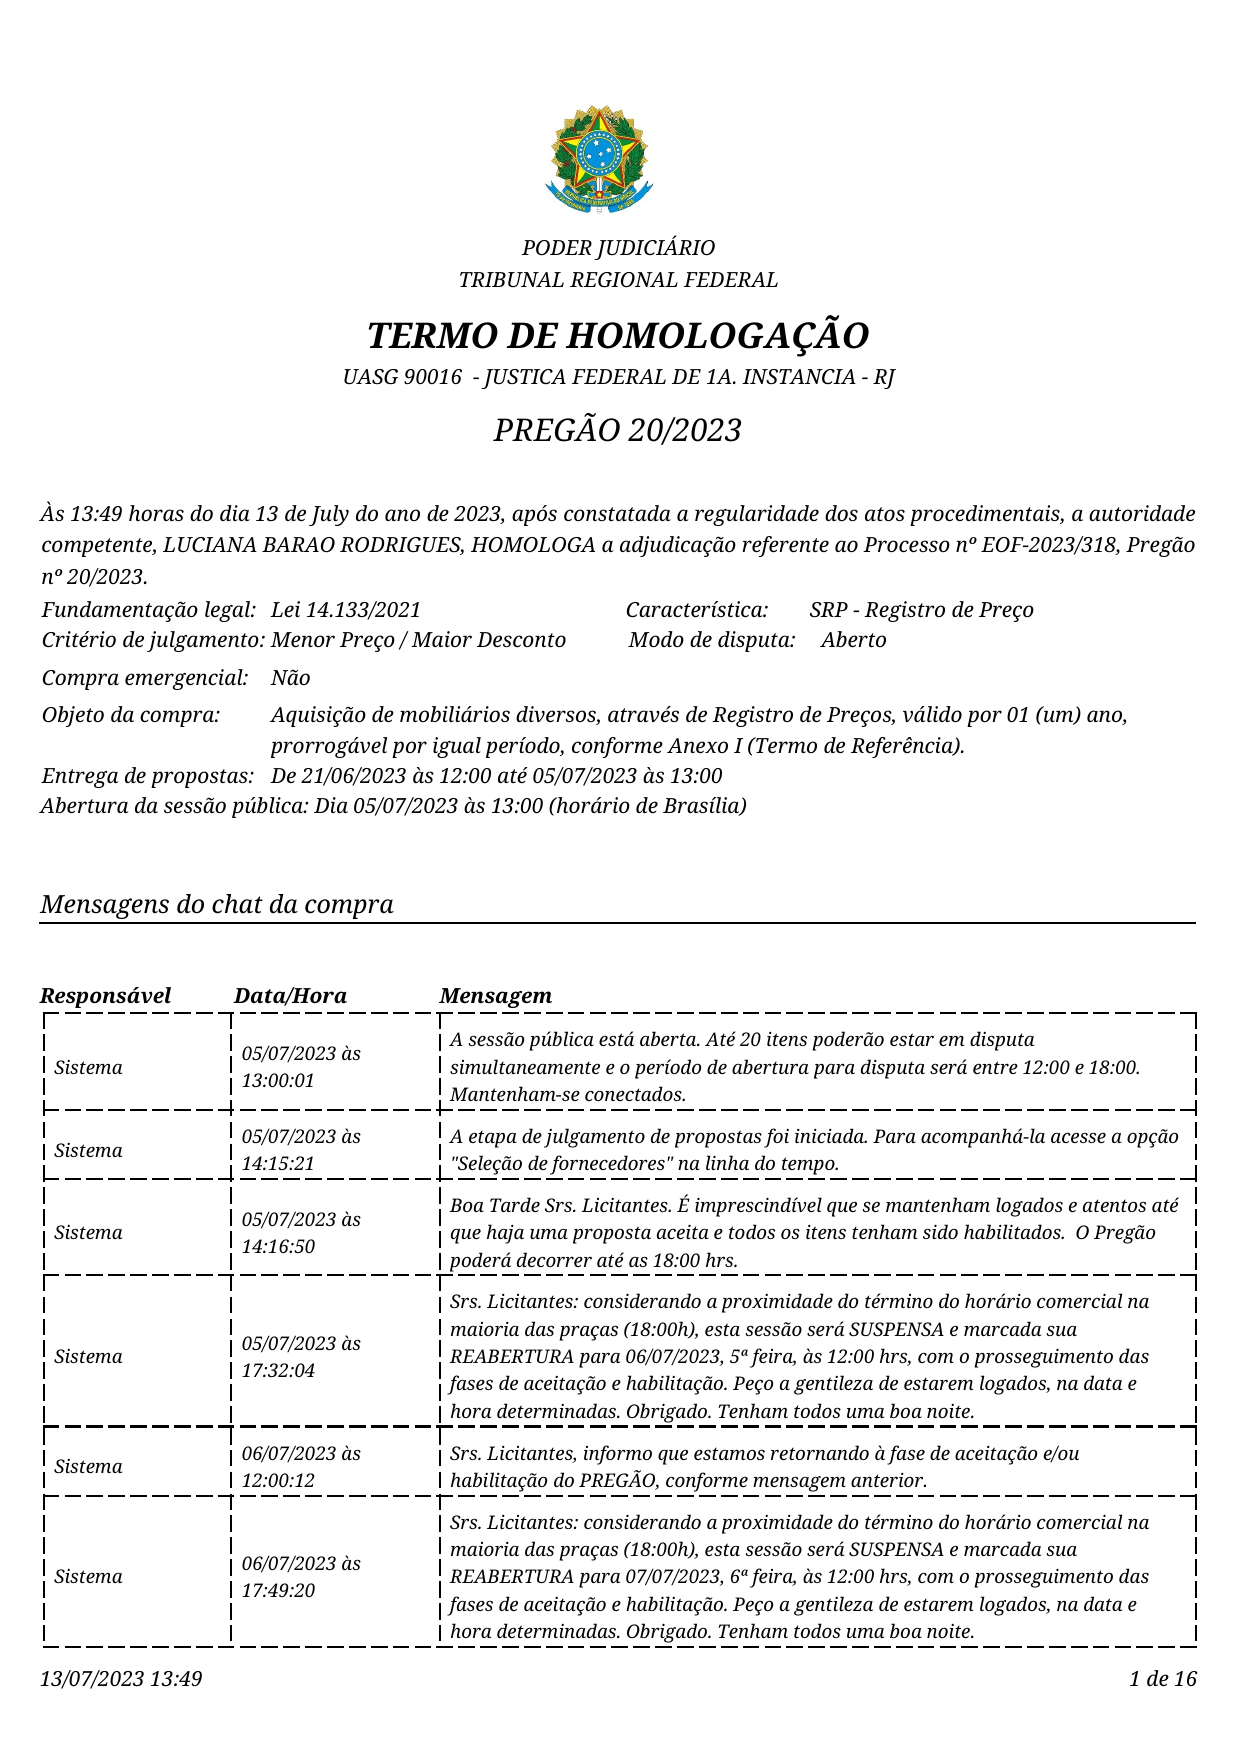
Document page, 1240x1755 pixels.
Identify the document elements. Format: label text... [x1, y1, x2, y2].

table_cell Sistema [44, 1109, 231, 1178]
table_cell 05/07/2023 às 17:32:04 [231, 1274, 439, 1425]
text PODER JUDICIÁRIO [40, 233, 1199, 261]
table_header 05/07/2023 às 13:00:01 [231, 1012, 439, 1109]
table_cell Compra emergencial: [42, 663, 271, 700]
subtitle PREGÃO 20/2023 [40, 408, 1199, 451]
table_cell Entrega de propostas: [42, 761, 271, 791]
table_cell 05/07/2023 às 14:15:21 [231, 1109, 439, 1178]
text Abertura da sessão pública: Dia 05/07/2023 às 13:00 (horário de Brasília) [40, 791, 1199, 820]
table_cell 05/07/2023 às 14:16:50 [231, 1178, 439, 1274]
table_cell Sistema [44, 1425, 231, 1494]
table_cell Srs. Licitantes, informo que estamos retornando à fase de aceitação e/ou habilitação do PREGÃO, conforme mensagem anterior. [440, 1425, 1196, 1494]
table_cell De 21/06/2023 às 12:00 até 05/07/2023 às 13:00 [271, 761, 1178, 791]
table_cell Srs. Licitantes: considerando a proximidade do término do horário comercial na maioria das praças (18:00h), esta sessão será SUSPENSA e marcada sua REABERTURA para 07/07/2023, 6ª feira, às 12:00 hrs, com o prosseguimento das fases de aceitação e habilitação. Peço a gentileza de estarem logados, na data e hora determinadas. Obrigado. Tenham todos uma boa noite. [440, 1495, 1196, 1646]
table_header Sistema [44, 1012, 231, 1109]
table_cell Objeto da compra: [42, 700, 271, 761]
text Mensagens do chat da compra [40, 887, 1199, 921]
table_cell Critério de julgamento: [42, 625, 271, 663]
table_header Fundamentação legal: [42, 595, 271, 625]
table_cell Sistema [44, 1178, 231, 1274]
table_cell Boa Tarde Srs. Licitantes. É imprescindível que se mantenham logados e atentos até que haja uma proposta aceita e todos os itens tenham sido habilitados. O Pregão poderá decorrer até as 18:00 hrs. [440, 1178, 1196, 1274]
table_header Lei 14.133/2021 Característica: SRP - Registro de Preço [271, 595, 1178, 625]
table_cell A etapa de julgamento de propostas foi iniciada. Para acompanhá-la acesse a opção "Seleção de fornecedores" na linha do tempo. [440, 1109, 1196, 1178]
subtitle TERMO DE HOMOLOGAÇÃO [40, 311, 1199, 359]
table_cell Não [271, 663, 1178, 700]
table_cell 06/07/2023 às 17:49:20 [231, 1495, 439, 1646]
table_cell 06/07/2023 às 12:00:12 [231, 1425, 439, 1494]
table_header A sessão pública está aberta. Até 20 itens poderão estar em disputa simultaneamente e o período de abertura para disputa será entre 12:00 e 18:00. Mantenham-se conectados. [440, 1012, 1196, 1109]
table_cell Sistema [44, 1495, 231, 1646]
table_cell Menor Preço / Maior Desconto Modo de disputa: Aberto [271, 625, 1178, 663]
table_cell Sistema [44, 1274, 231, 1425]
table_cell Aquisição de mobiliários diversos, através de Registro de Preços, válido por 01 (um) ano, prorrogável por igual período, conforme Anexo I (Termo de Referência). [271, 700, 1178, 761]
table_cell Srs. Licitantes: considerando a proximidade do término do horário comercial na maioria das praças (18:00h), esta sessão será SUSPENSA e marcada sua REABERTURA para 06/07/2023, 5ª feira, às 12:00 hrs, com o prosseguimento das fases de aceitação e habilitação. Peço a gentileza de estarem logados, na data e hora determinadas. Obrigado. Tenham todos uma boa noite. [440, 1274, 1196, 1425]
subtitle Responsável Data/Hora Mensagem [39, 981, 1199, 1010]
text UASG 90016 - JUSTICA FEDERAL DE 1A. INSTANCIA - RJ [40, 362, 1199, 391]
text TRIBUNAL REGIONAL FEDERAL [40, 265, 1199, 293]
text Às 13:49 horas do dia 13 de July do ano de 2023, após constatada a regularidade dos atos procedimentais, a autoridade competente, LUCIANA BARAO RODRIGUES, HOMOLOGA a adjudicação referente ao Processo nº EOF-2023/318, Pregão nº 20/2023. [40, 499, 1199, 590]
